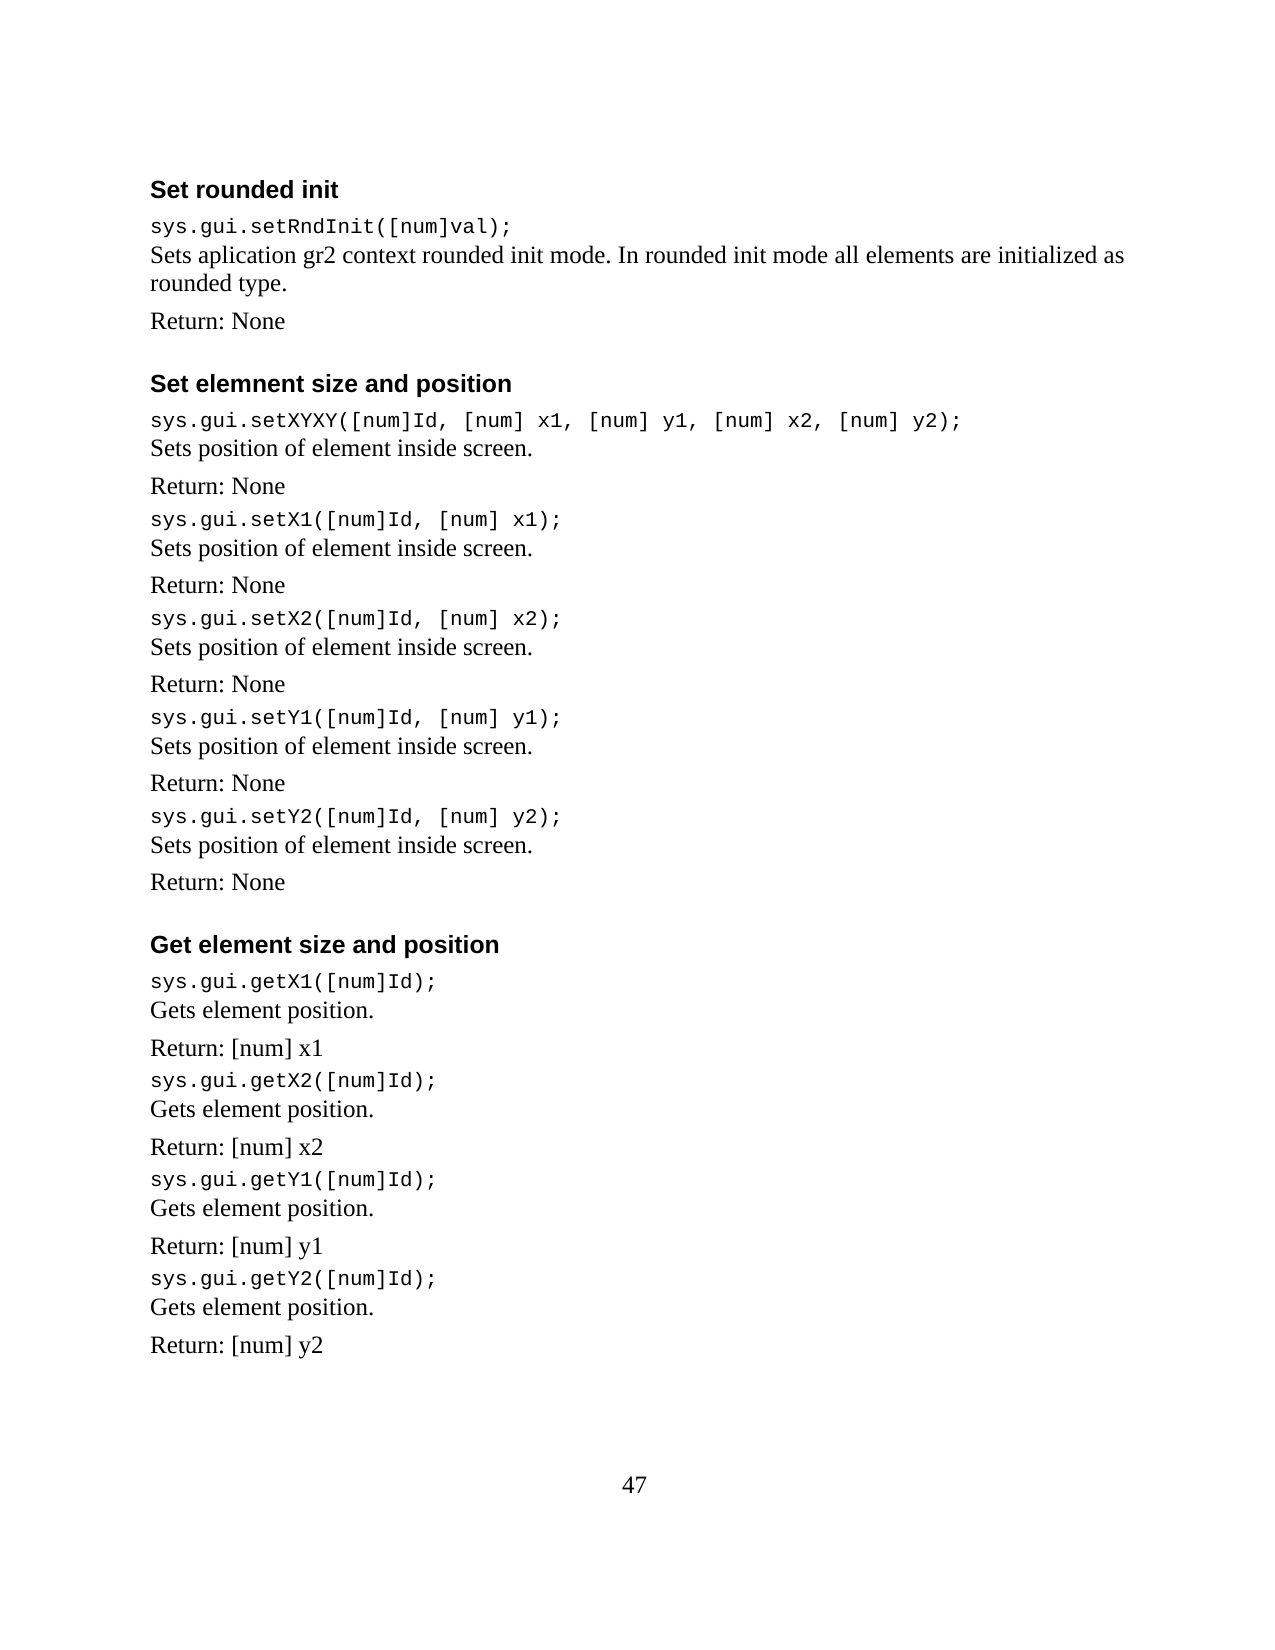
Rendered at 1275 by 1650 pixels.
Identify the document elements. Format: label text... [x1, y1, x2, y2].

text Gets element position. [150, 1094, 1125, 1123]
text Return: [num] y1 [150, 1231, 1125, 1259]
subtitle Set elemnent size and position [150, 369, 1125, 397]
text Sets position of element inside screen. [150, 830, 1125, 858]
text sys.gui.getY1([num]Id); [150, 1169, 1125, 1193]
text Sets position of element inside screen. [150, 632, 1125, 660]
text Return: [num] x2 [150, 1132, 1125, 1160]
text Return: [num] x1 [150, 1033, 1125, 1061]
text Gets element position. [150, 1292, 1125, 1321]
text sys.gui.getX1([num]Id); [150, 971, 1125, 995]
text sys.gui.setY2([num]Id, [num] y2); [150, 806, 1125, 830]
text Return: None [150, 669, 1125, 698]
text Return: None [150, 570, 1125, 599]
text sys.gui.setY1([num]Id, [num] y1); [150, 707, 1125, 731]
subtitle Get element size and position [150, 930, 1125, 959]
text Gets element position. [150, 995, 1125, 1024]
text sys.gui.setRndInit([num]val); [150, 216, 1125, 240]
text sys.gui.getX2([num]Id); [150, 1070, 1125, 1094]
text Sets position of element inside screen. [150, 731, 1125, 759]
text Return: [num] y2 [150, 1330, 1125, 1358]
text Gets element position. [150, 1193, 1125, 1222]
text sys.gui.getY2([num]Id); [150, 1268, 1125, 1292]
text Return: None [150, 768, 1125, 797]
text sys.gui.setX1([num]Id, [num] x1); [150, 509, 1125, 533]
subtitle Set rounded init [150, 175, 1125, 203]
text Return: None [150, 867, 1125, 896]
text Sets position of element inside screen. [150, 433, 1125, 462]
text Return: None [150, 306, 1125, 335]
text Sets aplication gr2 context rounded init mode. In rounded init mode all elements are initialized as rounded type. [150, 240, 1125, 297]
text sys.gui.setX2([num]Id, [num] x2); [150, 608, 1125, 632]
text sys.gui.setXYXY([num]Id, [num] x1, [num] y1, [num] x2, [num] y2); [150, 410, 1125, 433]
text Sets position of element inside screen. [150, 533, 1125, 561]
text Return: None [150, 471, 1125, 500]
